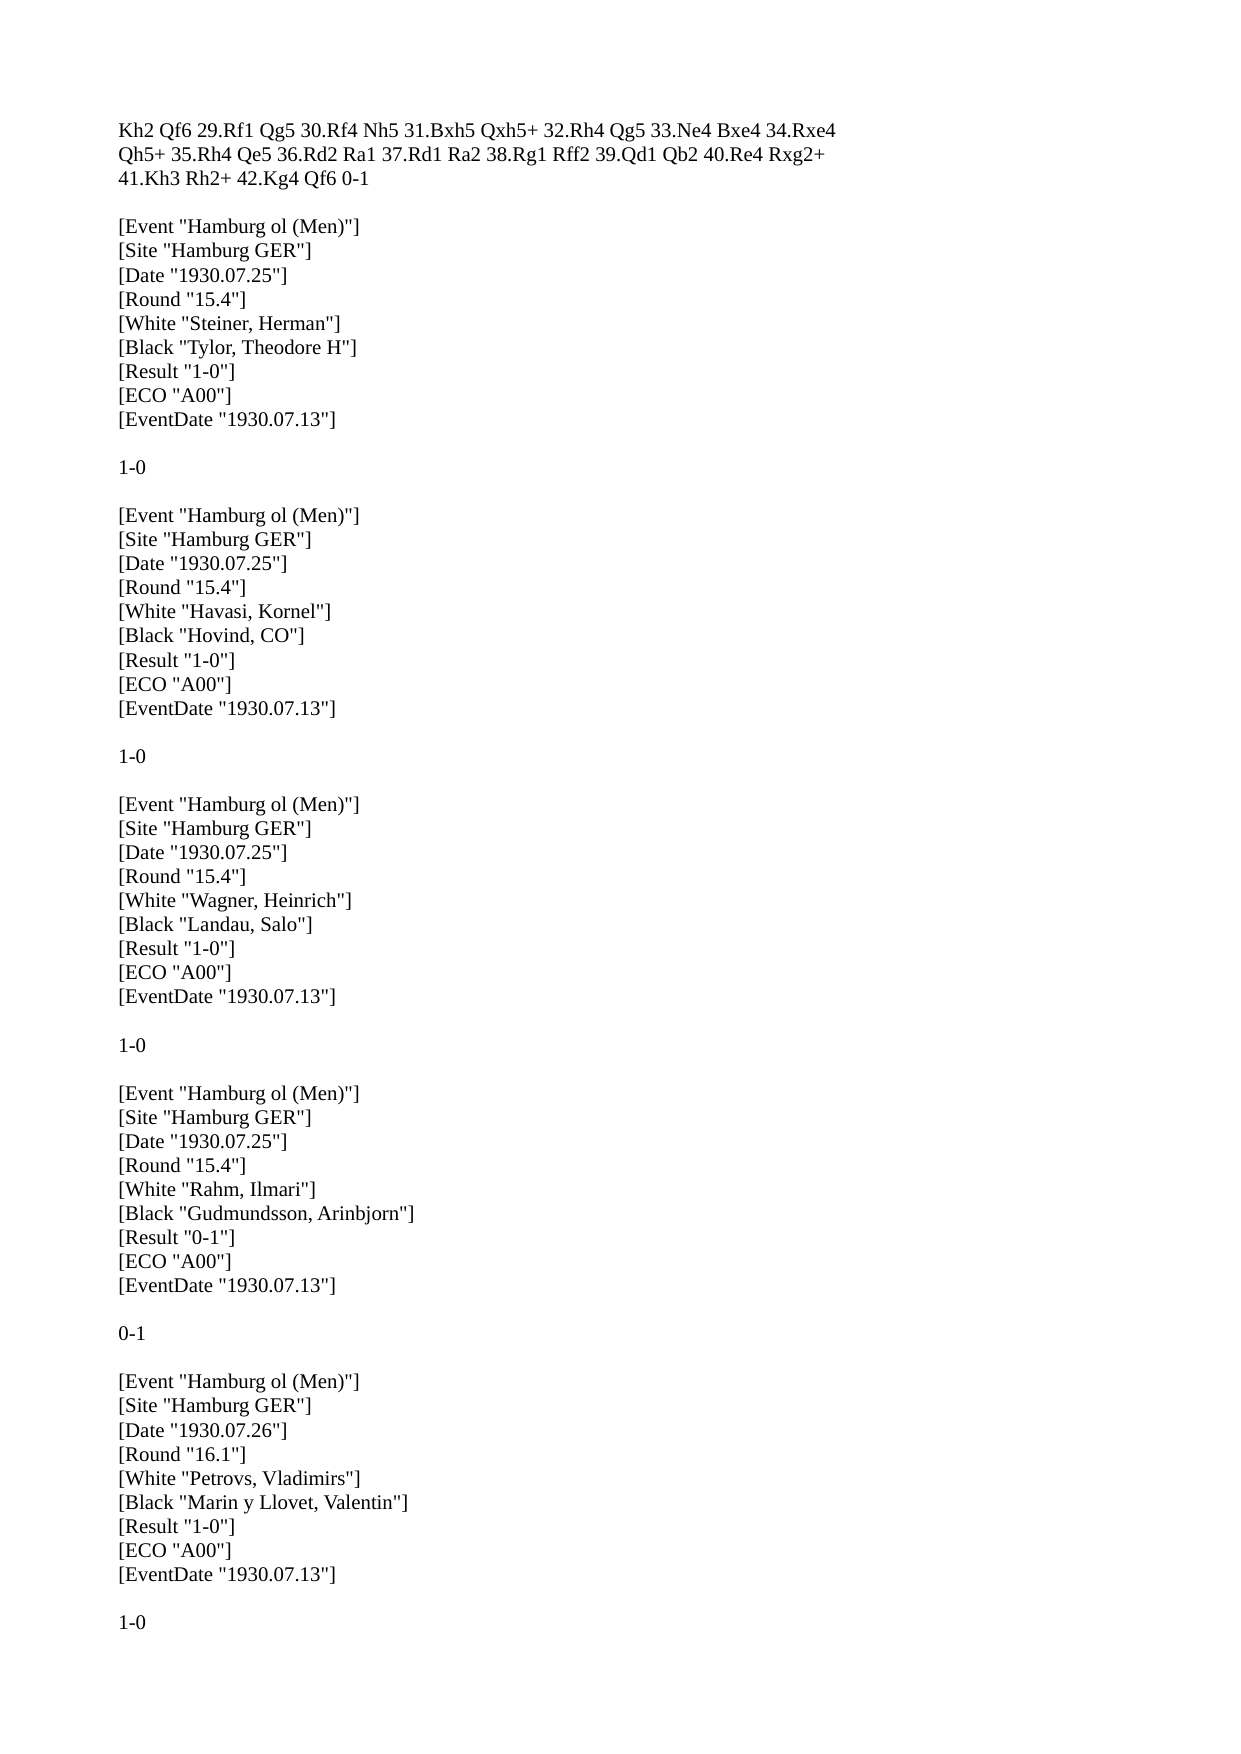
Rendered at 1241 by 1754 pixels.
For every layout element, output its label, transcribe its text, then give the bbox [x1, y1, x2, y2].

text [Event "Hamburg ol (Men)"] [118, 1081, 1122, 1105]
text [Black "Marin y Llovet, Valentin"] [118, 1490, 1122, 1514]
text 0-1 [118, 1321, 1122, 1345]
text [Round "15.4"] [118, 287, 1122, 311]
text [ECO "A00"] [118, 383, 1122, 407]
text [EventDate "1930.07.13"] [118, 696, 1122, 720]
text [EventDate "1930.07.13"] [118, 1273, 1122, 1297]
text [EventDate "1930.07.13"] [118, 1562, 1122, 1586]
text [EventDate "1930.07.13"] [118, 407, 1122, 431]
text [Site "Hamburg GER"] [118, 816, 1122, 840]
text 1-0 [118, 744, 1122, 768]
text [Result "1-0"] [118, 359, 1122, 383]
text [Date "1930.07.26"] [118, 1417, 1122, 1442]
text [Black "Gudmundsson, Arinbjorn"] [118, 1201, 1122, 1225]
text 41.Kh3 Rh2+ 42.Kg4 Qf6 0-1 [118, 166, 1122, 190]
text [White "Wagner, Heinrich"] [118, 888, 1122, 912]
text [Site "Hamburg GER"] [118, 1393, 1122, 1417]
text [Site "Hamburg GER"] [118, 238, 1122, 262]
text [Result "1-0"] [118, 1514, 1122, 1538]
text Kh2 Qf6 29.Rf1 Qg5 30.Rf4 Nh5 31.Bxh5 Qxh5+ 32.Rh4 Qg5 33.Ne4 Bxe4 34.Rxe4 [118, 118, 1122, 142]
text [Result "1-0"] [118, 936, 1122, 960]
text [Date "1930.07.25"] [118, 840, 1122, 864]
text [Result "1-0"] [118, 647, 1122, 672]
text [ECO "A00"] [118, 1249, 1122, 1273]
text [Event "Hamburg ol (Men)"] [118, 792, 1122, 816]
text [Black "Landau, Salo"] [118, 912, 1122, 936]
text [White "Havasi, Kornel"] [118, 599, 1122, 623]
text [Round "15.4"] [118, 1153, 1122, 1177]
text [Event "Hamburg ol (Men)"] [118, 503, 1122, 527]
text [EventDate "1930.07.13"] [118, 984, 1122, 1008]
text [Round "15.4"] [118, 575, 1122, 599]
text [ECO "A00"] [118, 672, 1122, 696]
text [Result "0-1"] [118, 1225, 1122, 1249]
text 1-0 [118, 455, 1122, 479]
text [Site "Hamburg GER"] [118, 1105, 1122, 1129]
text [ECO "A00"] [118, 1538, 1122, 1562]
text [White "Steiner, Herman"] [118, 311, 1122, 335]
text [Date "1930.07.25"] [118, 262, 1122, 287]
text [White "Petrovs, Vladimirs"] [118, 1466, 1122, 1490]
text 1-0 [118, 1610, 1122, 1634]
text Qh5+ 35.Rh4 Qe5 36.Rd2 Ra1 37.Rd1 Ra2 38.Rg1 Rff2 39.Qd1 Qb2 40.Re4 Rxg2+ [118, 142, 1122, 166]
text [Date "1930.07.25"] [118, 1129, 1122, 1153]
text [Site "Hamburg GER"] [118, 527, 1122, 551]
text [Round "16.1"] [118, 1442, 1122, 1466]
text [Black "Hovind, CO"] [118, 623, 1122, 647]
text [Date "1930.07.25"] [118, 551, 1122, 575]
text [Event "Hamburg ol (Men)"] [118, 214, 1122, 238]
text 1-0 [118, 1032, 1122, 1057]
text [Black "Tylor, Theodore H"] [118, 335, 1122, 359]
text [Round "15.4"] [118, 864, 1122, 888]
text [White "Rahm, Ilmari"] [118, 1177, 1122, 1201]
text [ECO "A00"] [118, 960, 1122, 984]
text [Event "Hamburg ol (Men)"] [118, 1369, 1122, 1393]
